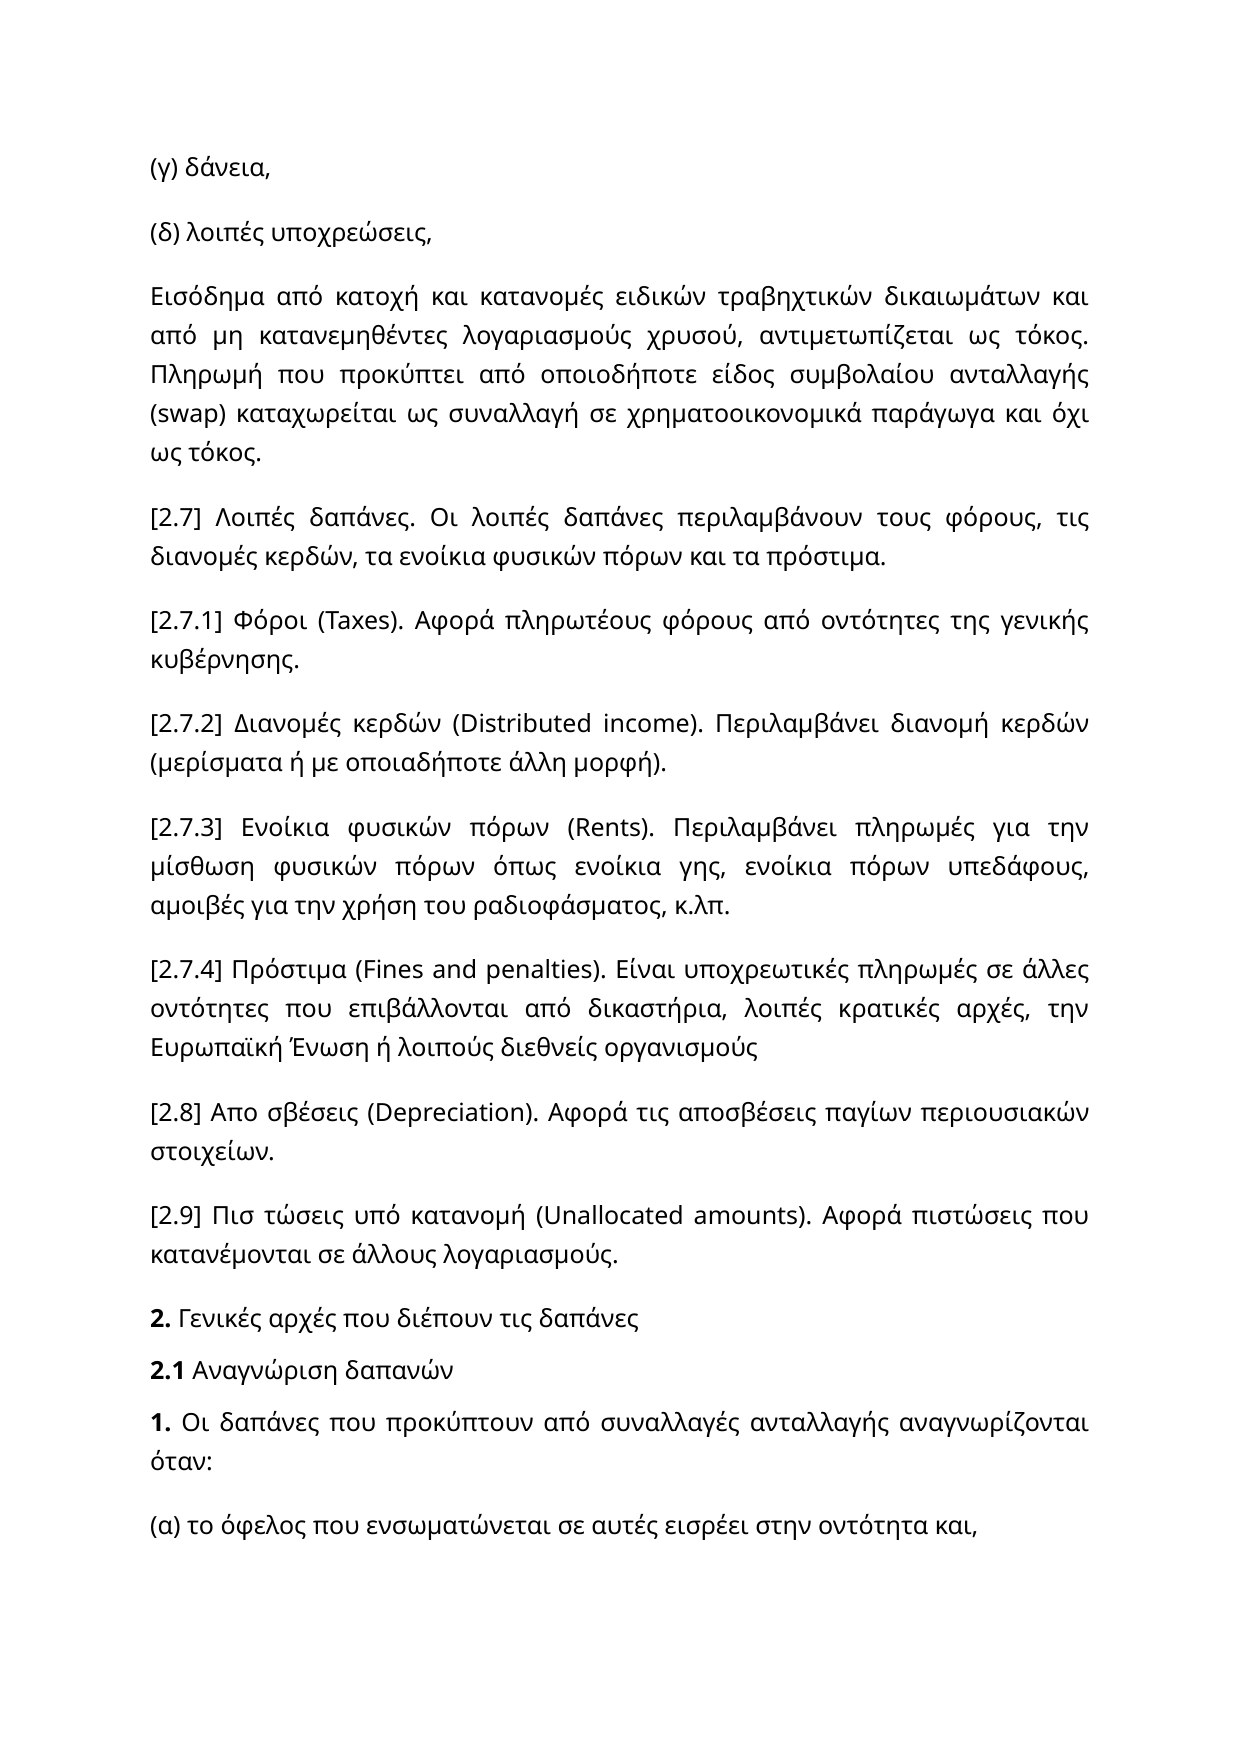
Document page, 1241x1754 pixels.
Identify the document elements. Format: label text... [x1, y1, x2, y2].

text [2.7.1] Φόροι (Taxes). Αφορά πληρωτέους φόρους από οντότητες της γενικής κυβέρνησης. [150, 602, 1090, 676]
text 2. Γενικές αρχές που διέπουν τις δαπάνες [150, 1301, 1090, 1335]
text (γ) δάνεια, [150, 150, 1090, 184]
text (α) το όφελος που ενσωματώνεται σε αυτές εισρέει στην οντότητα και, [150, 1507, 1090, 1542]
text [2.7] Λοιπές δαπάνες. Οι λοιπές δαπάνες περιλαμβάνουν τους φόρους, τις διανομές κερδών, τα ενοίκια φυσικών πόρων και τα πρόστιμα. [150, 499, 1090, 572]
text [2.7.4] Πρόστιμα (Fines and penalties). Είναι υποχρεωτικές πληρωμές σε άλλες οντότητες που επιβάλλονται από δικαστήρια, λοιπές κρατικές αρχές, την Ευρωπαϊκή Ένωση ή λοιπούς διεθνείς οργανισμούς [150, 952, 1090, 1064]
text Εισόδημα από κατοχή και κατανομές ειδικών τραβηχτικών δικαιωμάτων και από μη κατανεμηθέντες λογαριασμούς χρυσού, αντιμετωπίζεται ως τόκος. Πληρωμή που προκύπτει από οποιοδήποτε είδος συμβολαίου ανταλλαγής (swap) καταχωρείται ως συναλλαγή σε χρηματοοικονομικά παράγωγα και όχι ως τόκος. [150, 278, 1090, 469]
text (δ) λοιπές υποχρεώσεις, [150, 214, 1090, 248]
text [2.8] Απο σβέσεις (Depreciation). Αφορά τις αποσβέσεις παγίων περιουσιακών στοιχείων. [150, 1094, 1090, 1167]
text [2.7.2] Διανομές κερδών (Distributed income). Περιλαμβάνει διανομή κερδών (μερίσματα ή με οποιαδήποτε άλλη μορφή). [150, 706, 1090, 779]
text 2.1 Αναγνώριση δαπανών [150, 1352, 1090, 1387]
text [2.7.3] Ενοίκια φυσικών πόρων (Rents). Περιλαμβάνει πληρωμές για την μίσθωση φυσικών πόρων όπως ενοίκια γης, ενοίκια πόρων υπεδάφους, αμοιβές για την χρήση του ραδιοφάσματος, κ.λπ. [150, 809, 1090, 922]
text 1. Οι δαπάνες που προκύπτουν από συναλλαγές ανταλλαγής αναγνωρίζονται όταν: [150, 1404, 1090, 1477]
text [2.9] Πισ τώσεις υπό κατανομή (Unallocated amounts). Αφορά πιστώσεις που κατανέμονται σε άλλους λογαριασμούς. [150, 1197, 1090, 1271]
